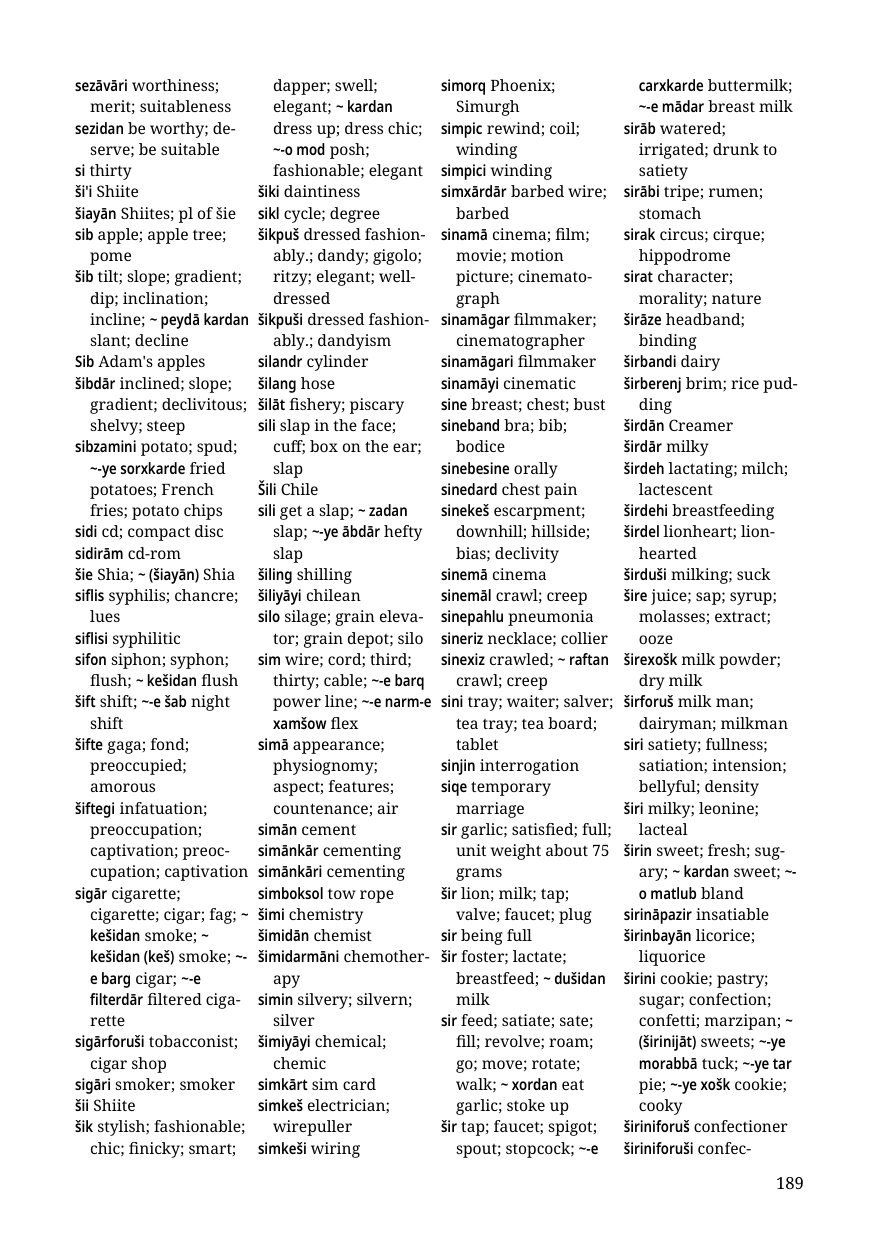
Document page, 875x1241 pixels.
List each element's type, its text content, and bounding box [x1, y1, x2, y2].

text sili slap in the face; cuff; box on the ear; slap [258, 415, 433, 479]
text šib tilt; slope; gradient; dip; in­clination; incline; ~ peydā kardan slant; de­cline [75, 266, 250, 351]
text simkārt sim card [258, 1074, 433, 1095]
text sinamāyi cinematic [441, 372, 616, 394]
text šiling shilling [258, 564, 433, 585]
text sidi cd; compact disc [75, 521, 250, 542]
text sinepahlu pneumonia [441, 606, 616, 627]
text siflis syphilis; chancre; lues [75, 585, 250, 627]
text šir tap; faucet; spigot; spout; stopcock; ~-e [441, 1116, 616, 1159]
text sigārforuši tobacconist; cigar shop [75, 1031, 250, 1074]
text sim wire; cord; third; thirty; cable; ~-e barq power line; ~-e narm-e xamšow flex [258, 649, 433, 734]
text širdār milky [624, 436, 799, 457]
text šifte gaga; fond; preoccu­pied; amorous [75, 734, 250, 797]
text sifon siphon; syphon; flush; ~ kešidan flush [75, 649, 250, 691]
text sili get a slap; ~ zadan slap; ~-ye ābdār hefty slap [258, 500, 433, 564]
text sinemā cinema [441, 564, 616, 585]
text sirināpazir insatiable [624, 904, 799, 925]
text sir feed; satiate; sate; fill; re­volve; roam; go; move; ro­tate; walk; ~ xordan eat gar­lic; stoke up [441, 1010, 616, 1116]
text sirat character; morality; na­ture [624, 266, 799, 309]
text simpici winding [441, 160, 616, 181]
text sib apple; apple tree; pome [75, 224, 250, 266]
text Šili Chile [258, 479, 433, 500]
text sineband bra; bib; bodice [441, 415, 616, 457]
text simorq Phoenix; Simurgh [441, 75, 616, 117]
text ši'i Shiite [75, 181, 250, 202]
text širini cookie; pastry; sugar; confection; con­fetti; marzi­pan; ~ (širinijāt) sweets; ~-ye morabbā tuck; ~-ye tar pie; ~-ye xošk cookie; cooky [624, 967, 799, 1116]
text sigār cigarette; cigarette; cigar; fag; ~ kešidan smoke; ~ kešidan (keš) smoke; ~-e barg cigar; ~-e filterdār fil­tered ciga­rette [75, 882, 250, 1031]
text sir being full [441, 925, 616, 946]
text silandr cylinder [258, 351, 433, 372]
text sikl cycle; degree [258, 202, 433, 224]
text šift shift; ~-e šab night shift [75, 691, 250, 734]
text sidirām cd-rom [75, 542, 250, 564]
text sir garlic; satisfied; full; unit weight about 75 grams [441, 819, 616, 882]
text sinedard chest pain [441, 479, 616, 500]
text šiayān Shiites; pl of šie [75, 202, 250, 224]
text dap­per; swell; elegant; ~ kardan dress up; dress chic; ~-o mod posh; fashionable; elegant [258, 75, 433, 181]
text sigāri smoker; smoker [75, 1074, 250, 1095]
text simin silvery; silvern; silver [258, 989, 433, 1031]
text širiniforuš confectioner [624, 1116, 799, 1137]
text širdān Creamer [624, 415, 799, 436]
text šibdār inclined; slope; gra­dient; declivitous; shelvy; steep [75, 372, 250, 436]
text si thirty [75, 160, 250, 181]
text sirak circus; cirque; hippo­drome [624, 224, 799, 266]
text simān cement [258, 819, 433, 840]
text siflisi syphilitic [75, 627, 250, 649]
text simkeši wiring [258, 1137, 433, 1159]
text sinamā cinema; film; movie; motion picture; cinemato­graph [441, 224, 616, 309]
text šikpuši dressed fashion­ably.; dandyism [258, 309, 433, 351]
text šiki daintiness [258, 181, 433, 202]
text šimiyāyi chemical; chemic [258, 1031, 433, 1074]
text sine breast; chest; bust [441, 394, 616, 415]
text sinamāgar filmmaker; cine­matographer [441, 309, 616, 351]
text sibzamini potato; spud; ~-ye sorxkarde fried potatoes; French fries; potato chips [75, 436, 250, 521]
text siri satiety; fullness; satia­tion; intension; bel­lyful; density [624, 734, 799, 797]
text Sib Adam's apples [75, 351, 250, 372]
text sini tray; waiter; salver; tea tray; tea board; tablet [441, 691, 616, 755]
text šir foster; lactate; breast­feed; ~ dušidan milk [441, 946, 616, 1010]
text šilāt fishery; piscary [258, 394, 433, 415]
text sezāvāri worthiness; merit; suitableness [75, 75, 250, 117]
text širdel lionheart; lion-hearted [624, 521, 799, 564]
text šiliyāyi chilean [258, 585, 433, 606]
text širiniforuši confec­ [624, 1137, 799, 1159]
text sinexiz crawled; ~ raftan crawl; creep [441, 649, 616, 691]
text šir lion; milk; tap; valve; faucet; plug [441, 882, 616, 925]
text sirābi tripe; rumen; stomach [624, 181, 799, 224]
text šie Shia; ~ (šiayān) Shia [75, 564, 250, 585]
text sinjin interrogation [441, 755, 616, 776]
text širdeh lactating; milch; lactes­cent [624, 457, 799, 500]
text sinemāl crawl; creep [441, 585, 616, 606]
text sinekeš escarpment; down­hill; hillside; bias; decliv­ity [441, 500, 616, 564]
text simkeš electrician; wire­puller [258, 1095, 433, 1137]
text širdehi breastfeeding [624, 500, 799, 521]
text šii Shiite [75, 1095, 250, 1116]
text šiftegi infatuation; preoccu­pation; captivation; preoc­cupation; captiva­tion [75, 797, 250, 882]
text simā appearance; physiog­nomy; aspect; fea­tures; coun­tenance; air [258, 734, 433, 819]
text carxkarde but­termilk; ~-e mādar breast milk [624, 75, 799, 117]
text širi milky; leonine; lacteal [624, 797, 799, 840]
text šik stylish; fashionable; chic; finicky; smart; [75, 1116, 250, 1159]
text širāze headband; binding [624, 309, 799, 351]
text siqe temporary marriage [441, 776, 616, 819]
text sinebesine orally [441, 457, 616, 479]
text simxārdār barbed wire; barbed [441, 181, 616, 224]
text širberenj brim; rice pud­ding [624, 372, 799, 415]
text širforuš milk man; dairy­man; milkman [624, 691, 799, 734]
text sirāb watered; irrigated; drunk to satiety [624, 117, 799, 181]
text sineriz necklace; collier [441, 627, 616, 649]
text šimi chemistry [258, 904, 433, 925]
text širin sweet; fresh; sug­ary; ~ kardan sweet; ~-o matlub bland [624, 840, 799, 904]
text šimidān chemist [258, 925, 433, 946]
text silo silage; grain eleva­tor; grain depot; silo [258, 606, 433, 649]
text šire juice; sap; syrup; mo­lasses; extract; ooze [624, 585, 799, 649]
text širinbayān licorice; liquorice [624, 925, 799, 967]
text šimidarmāni chemother­apy [258, 946, 433, 989]
text simboksol tow rope [258, 882, 433, 904]
text simānkār cementing [258, 840, 433, 861]
text sezidan be worthy; de­serve; be suitable [75, 117, 250, 160]
text sinamāgari filmmaker [441, 351, 616, 372]
text širbandi dairy [624, 351, 799, 372]
text simānkāri cementing [258, 861, 433, 882]
text simpic rewind; coil; winding [441, 117, 616, 160]
text širexošk milk powder; dry milk [624, 649, 799, 691]
text šikpuš dressed fashion­ably.; dandy; gigolo; ritzy; ele­gant; well-dressed [258, 224, 433, 309]
text širduši milking; suck [624, 564, 799, 585]
text šilang hose [258, 372, 433, 394]
